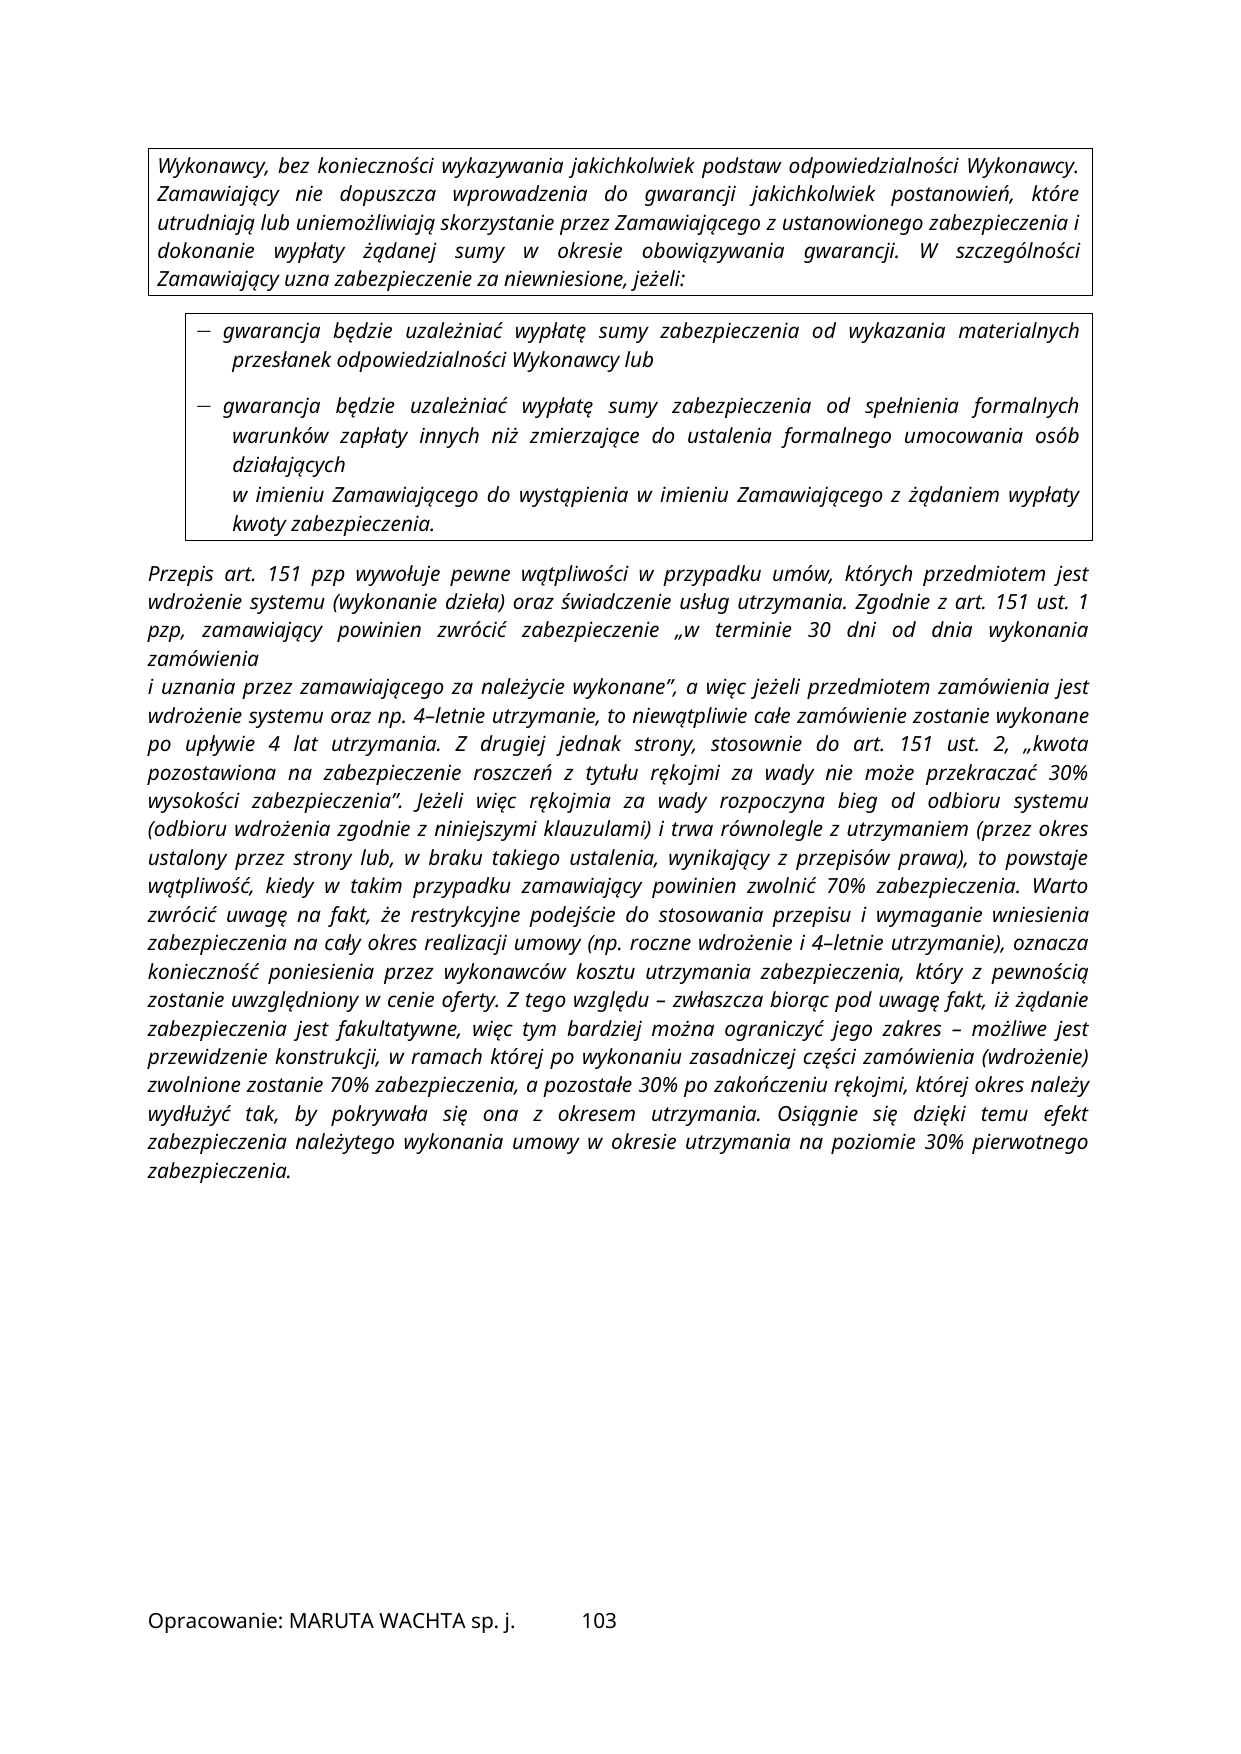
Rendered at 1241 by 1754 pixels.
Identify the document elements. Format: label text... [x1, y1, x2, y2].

list gwarancja będzie uzależniać wypłatę sumy zabezpieczenia od spełnienia formalnych warunków zapłaty innych niż zmierzające do ustalenia formalnego umocowania osób działających w imieniu Zamawiającego do wystąpienia w imieniu Zamawiającego z żądaniem wypłaty kwoty zabezpieczenia. [186, 388, 1092, 540]
text Przepis art. 151 pzp wywołuje pewne wątpliwości w przypadku umów, których przedmiotem jest wdrożenie systemu (wykonanie dzieła) oraz świadczenie usług utrzymania. Zgodnie z art. 151 ust. 1 pzp, zamawiający powinien zwrócić zabezpieczenie „w terminie 30 dni od dnia wykonania zamówienia i uznania przez zamawiającego za należycie wykonane”, a więc jeżeli przedmiotem zamówienia jest wdrożenie systemu oraz np. 4–letnie utrzymanie, to niewątpliwie całe zamówienie zostanie wykonane po upływie 4 lat utrzymania. Z drugiej jednak strony, stosownie do art. 151 ust. 2, „kwota pozostawiona na zabezpieczenie roszczeń z tytułu rękojmi za wady nie może przekraczać 30% wysokości zabezpieczenia”. Jeżeli więc rękojmia za wady rozpoczyna bieg od odbioru systemu (odbioru wdrożenia zgodnie z niniejszymi klauzulami) i trwa równolegle z utrzymaniem (przez okres ustalony przez strony lub, w braku takiego ustalenia, wynikający z przepisów prawa), to powstaje wątpliwość, kiedy w takim przypadku zamawiający powinien zwolnić 70% zabezpieczenia. Warto zwrócić uwagę na fakt, że restrykcyjne podejście do stosowania przepisu i wymaganie wniesienia zabezpieczenia na cały okres realizacji umowy (np. roczne wdrożenie i 4–letnie utrzymanie), oznacza konieczność poniesienia przez wykonawców kosztu utrzymania zabezpieczenia, który z pewnością zostanie uwzględniony w cenie oferty. Z tego względu – zwłaszcza biorąc pod uwagę fakt, iż żądanie zabezpieczenia jest fakultatywne, więc tym bardziej można ograniczyć jego zakres – możliwe jest przewidzenie konstrukcji, w ramach której po wykonaniu zasadniczej części zamówienia (wdrożenie) zwolnione zostanie 70% zabezpieczenia, a pozostałe 30% po zakończeniu rękojmi, której okres należy wydłużyć tak, by pokrywała się ona z okresem utrzymania. Osiągnie się dzięki temu efekt zabezpieczenia należytego wykonania umowy w okresie utrzymania na poziomie 30% pierwotnego zabezpieczenia. [148, 559, 1093, 1184]
list gwarancja będzie uzależniać wypłatę sumy zabezpieczenia od wykazania materialnych przesłanek odpowiedzialności Wykonawcy lub [186, 314, 1092, 374]
text Wykonawcy, bez konieczności wykazywania jakichkolwiek podstaw odpowiedzialności Wykonawcy. Zamawiający nie dopuszcza wprowadzenia do gwarancji jakichkolwiek postanowień, które utrudniają lub uniemożliwiają skorzystanie przez Zamawiającego z ustanowionego zabezpieczenia i dokonanie wypłaty żądanej sumy w okresie obowiązywania gwarancji. W szczególności Zamawiający uzna zabezpieczenie za niewniesione, jeżeli: [149, 149, 1092, 295]
